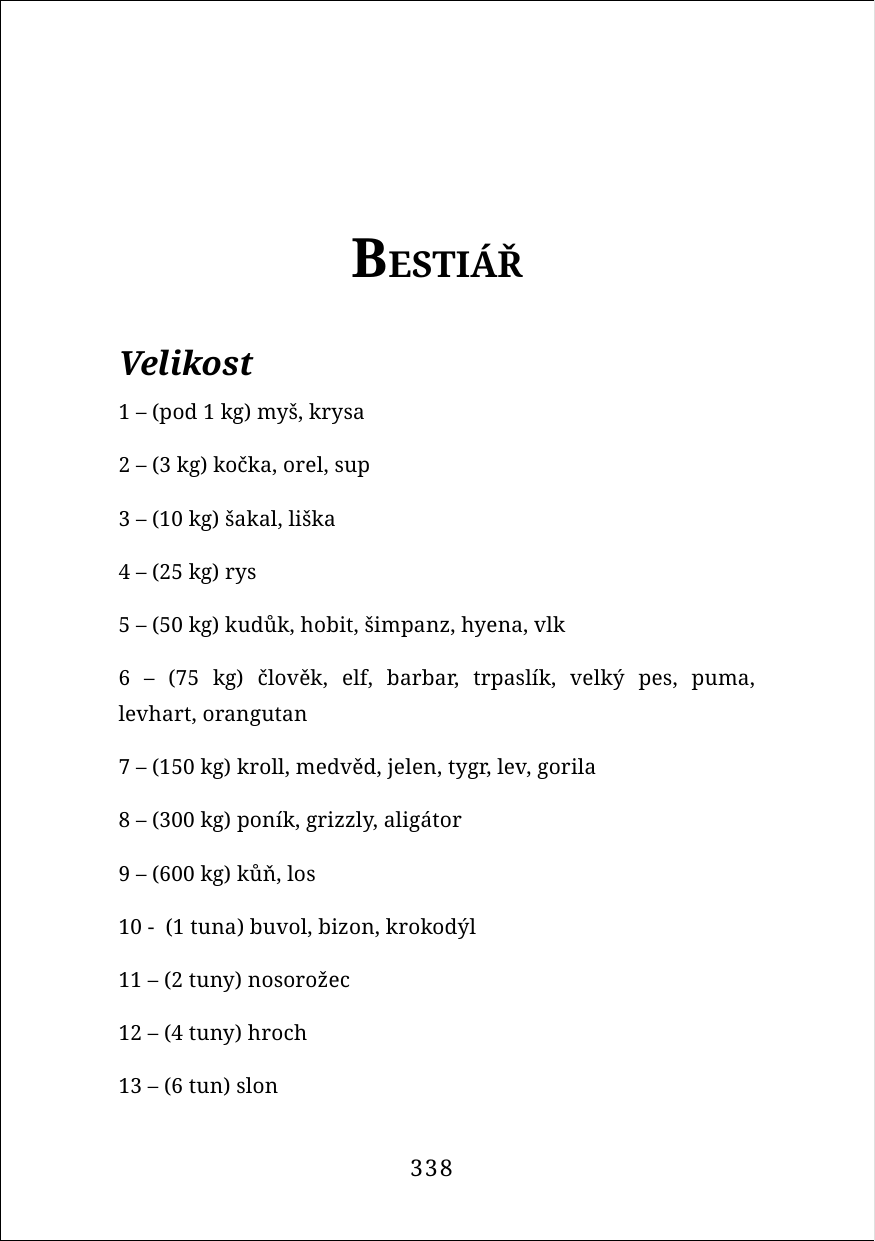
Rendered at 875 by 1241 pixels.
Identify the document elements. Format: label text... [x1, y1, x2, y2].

subtitle Bestiář [118, 219, 756, 293]
text 13 – (6 tun) slon [118, 1072, 756, 1100]
text 10 - (1 tuna) buvol, bizon, krokodýl [118, 912, 756, 940]
text 3 – (10 kg) šakal, liška [118, 504, 756, 532]
subtitle Velikost [118, 340, 756, 386]
text 11 – (2 tuny) nosorožec [118, 965, 756, 993]
text 2 – (3 kg) kočka, orel, sup [118, 451, 756, 479]
text 7 – (150 kg) kroll, medvěd, jelen, tygr, lev, gorila [118, 752, 756, 781]
text 4 – (25 kg) rys [118, 557, 756, 585]
text 5 – (50 kg) kudůk, hobit, šimpanz, hyena, vlk [118, 610, 756, 639]
text 8 – (300 kg) poník, grizzly, aligátor [118, 805, 756, 834]
text 12 – (4 tuny) hroch [118, 1018, 756, 1047]
text 9 – (600 kg) kůň, los [118, 859, 756, 887]
text 1 – (pod 1 kg) myš, krysa [118, 397, 756, 426]
text 6 – (75 kg) člověk, elf, barbar, trpaslík, velký pes, puma, levhart, orangutan [118, 663, 756, 727]
